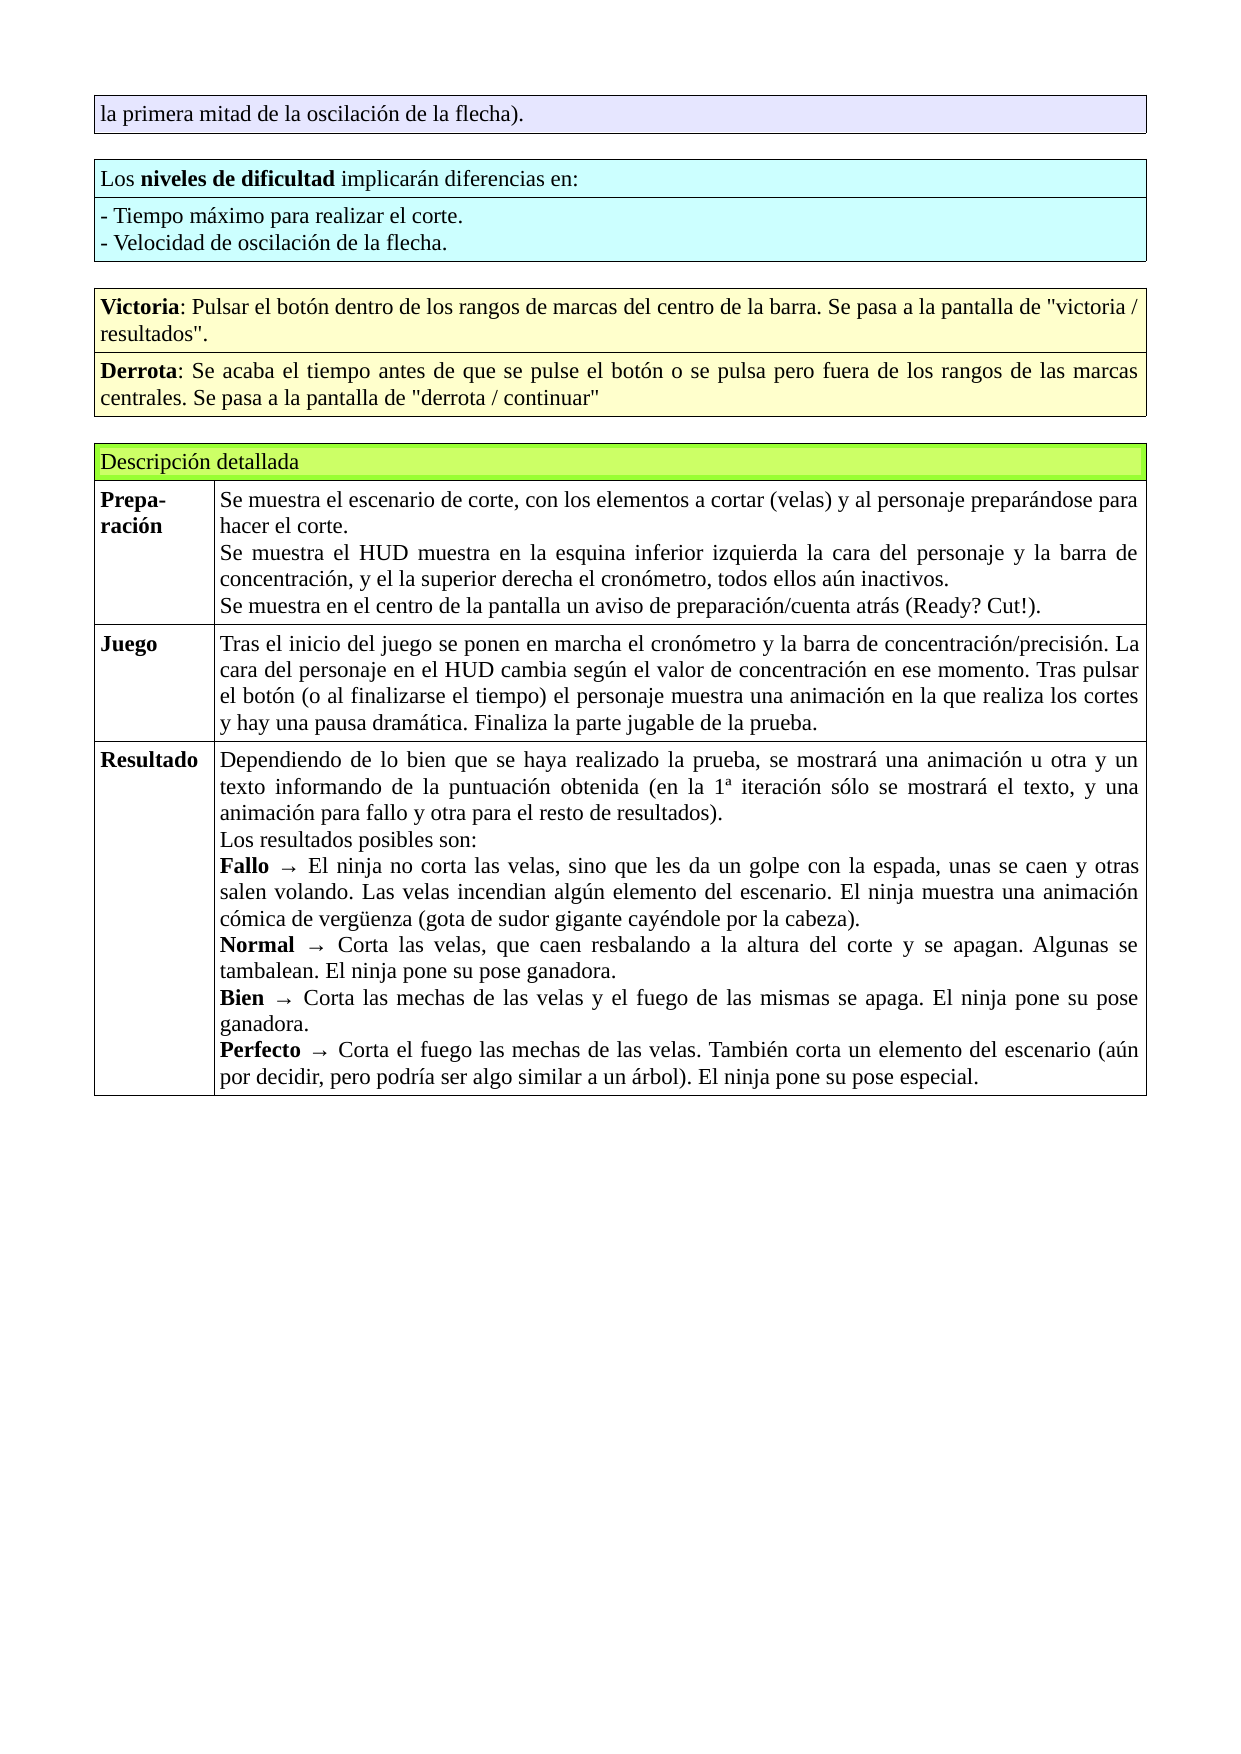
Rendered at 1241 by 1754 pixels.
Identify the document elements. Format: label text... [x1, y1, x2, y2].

table_cell Tras el inicio del juego se ponen en marcha el cronómetro y la barra de concentración/precisión. La cara del personaje en el HUD cambia según el valor de concentración en ese momento. Tras pulsar el botón (o al finalizarse el tiempo) el personaje muestra una animación en la que realiza los cortes y hay una pausa dramática. Finaliza la parte jugable de la prueba. [215, 625, 1146, 741]
table_header Descripción detallada [95, 444, 1146, 480]
table_cell Prepa-ración [95, 481, 214, 624]
table_cell Juego [95, 625, 214, 741]
table_header Victoria: Pulsar el botón dentro de los rangos de marcas del centro de la barra. Se pasa a la pantalla de "victoria / resultados". [95, 289, 1146, 352]
table_cell Resultado [95, 742, 214, 1095]
table_cell Dependiendo de lo bien que se haya realizado la prueba, se mostrará una animación u otra y un texto informando de la puntuación obtenida (en la 1ª iteración sólo se mostrará el texto, y una animación para fallo y otra para el resto de resultados). Los resultados posibles son: Fallo → El ninja no corta las velas, sino que les da un golpe con la espada, unas se caen y otras salen volando. Las velas incendian algún elemento del escenario. El ninja muestra una animación cómica de vergüenza (gota de sudor gigante cayéndole por la cabeza). Normal → Corta las velas, que caen resbalando a la altura del corte y se apagan. Algunas se tambalean. El ninja pone su pose ganadora. Bien → Corta las mechas de las velas y el fuego de las mismas se apaga. El ninja pone su pose ganadora. Perfecto → Corta el fuego las mechas de las velas. También corta un elemento del escenario (aún por decidir, pero podría ser algo similar a un árbol). El ninja pone su pose especial. [215, 742, 1146, 1095]
table_cell - Tiempo máximo para realizar el corte. - Velocidad de oscilación de la flecha. [95, 198, 1146, 261]
table_cell la primera mitad de la oscilación de la flecha). [95, 96, 1146, 132]
table_cell Derrota: Se acaba el tiempo antes de que se pulse el botón o se pulsa pero fuera de los rangos de las marcas centrales. Se pasa a la pantalla de "derrota / continuar" [95, 353, 1146, 416]
table_cell Se muestra el escenario de corte, con los elementos a cortar (velas) y al personaje preparándose para hacer el corte. Se muestra el HUD muestra en la esquina inferior izquierda la cara del personaje y la barra de concentración, y el la superior derecha el cronómetro, todos ellos aún inactivos. Se muestra en el centro de la pantalla un aviso de preparación/cuenta atrás (Ready? Cut!). [215, 481, 1146, 624]
table_header Los niveles de dificultad implicarán diferencias en: [95, 160, 1146, 197]
